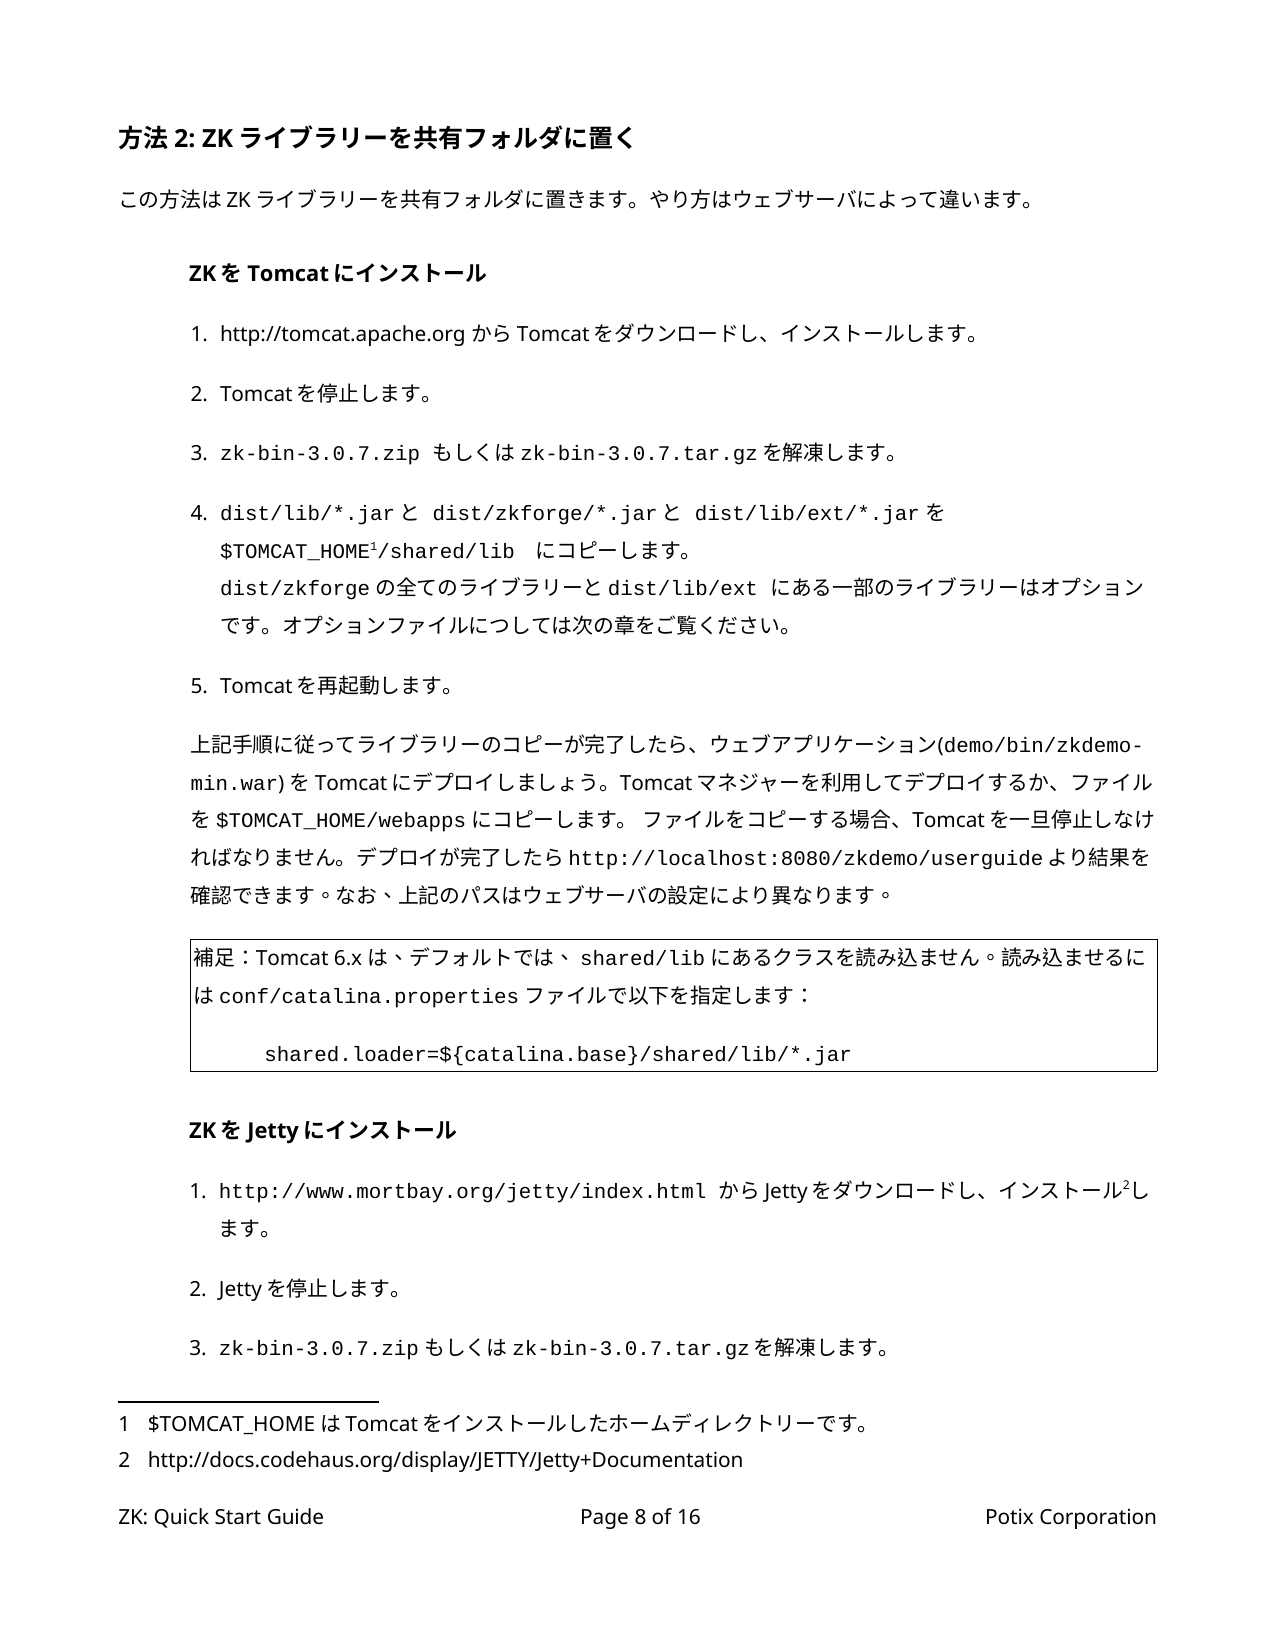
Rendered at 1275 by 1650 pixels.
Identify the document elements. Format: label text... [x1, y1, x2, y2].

list Tomcatを停止します。 [190, 377, 1157, 407]
list dist/lib/*.jarと dist/zkforge/*.jarと dist/lib/ext/*.jar を $TOMCAT_HOME/shared/lib にコピーします。 dist/zkforge の全てのライブラリーとdist/lib/ext にある一部のライブラリーはオプションです。オプションファイルにつしては次の章をご覧ください。 [190, 496, 1157, 639]
subtitle 方法 2: ZKライブラリーを共有フォルダに置く [118, 118, 1157, 154]
subtitle ZKをTomcatにインストール [189, 256, 1157, 288]
list zk-bin-3.0.7.zip もしくは zk-bin-3.0.7.tar.gzを解凍します。 [189, 1331, 1157, 1362]
list $TOMCAT_HOME はTomcatをインストールしたホームディレクトリーです。 [118, 1408, 1157, 1438]
text shared.loader=${catalina.base}/shared/lib/*.jar [191, 1036, 1157, 1071]
text 上記手順に従ってライブラリーのコピーが完了したら、ウェブアプリケーション(demo/bin/zkdemo-min.war) をTomcatにデプロイしましょう。Tomcatマネジャーを利用してデプロイするか、ファイルを $TOMCAT_HOME/webapps にコピーします。 ファイルをコピーする場合、Tomcatを一旦停止しなければなりません。デプロイが完了したらhttp://localhost:8080/zkdemo/userguideより結果を確認できます。なお、上記のパスはウェブサーバの設定により異なります。 [190, 728, 1157, 909]
text この方法はZKライブラリーを共有フォルダに置きます。やり方はウェブサーバによって違います。 [118, 184, 1157, 214]
list zk-bin-3.0.7.zip もしくは zk-bin-3.0.7.tar.gzを解凍します。 [190, 437, 1157, 467]
text 補足：Tomcat 6.x は、デフォルトでは、 shared/lib にあるクラスを読み込ません。読み込ませるには conf/catalina.properties ファイルで以下を指定します： [191, 940, 1157, 1010]
subtitle ZKをJettyにインストール [189, 1113, 1157, 1145]
list http://docs.codehaus.org/display/JETTY/Jetty+Documentation [118, 1445, 1157, 1473]
list Tomcatを再起動します。 [190, 669, 1157, 699]
list Jettyを停止します。 [189, 1272, 1157, 1302]
list http://tomcat.apache.org からTomcatをダウンロードし、インストールします。 [190, 318, 1157, 348]
list http://www.mortbay.org/jetty/index.html からJettyをダウンロードし、インストールします。 [189, 1175, 1157, 1242]
